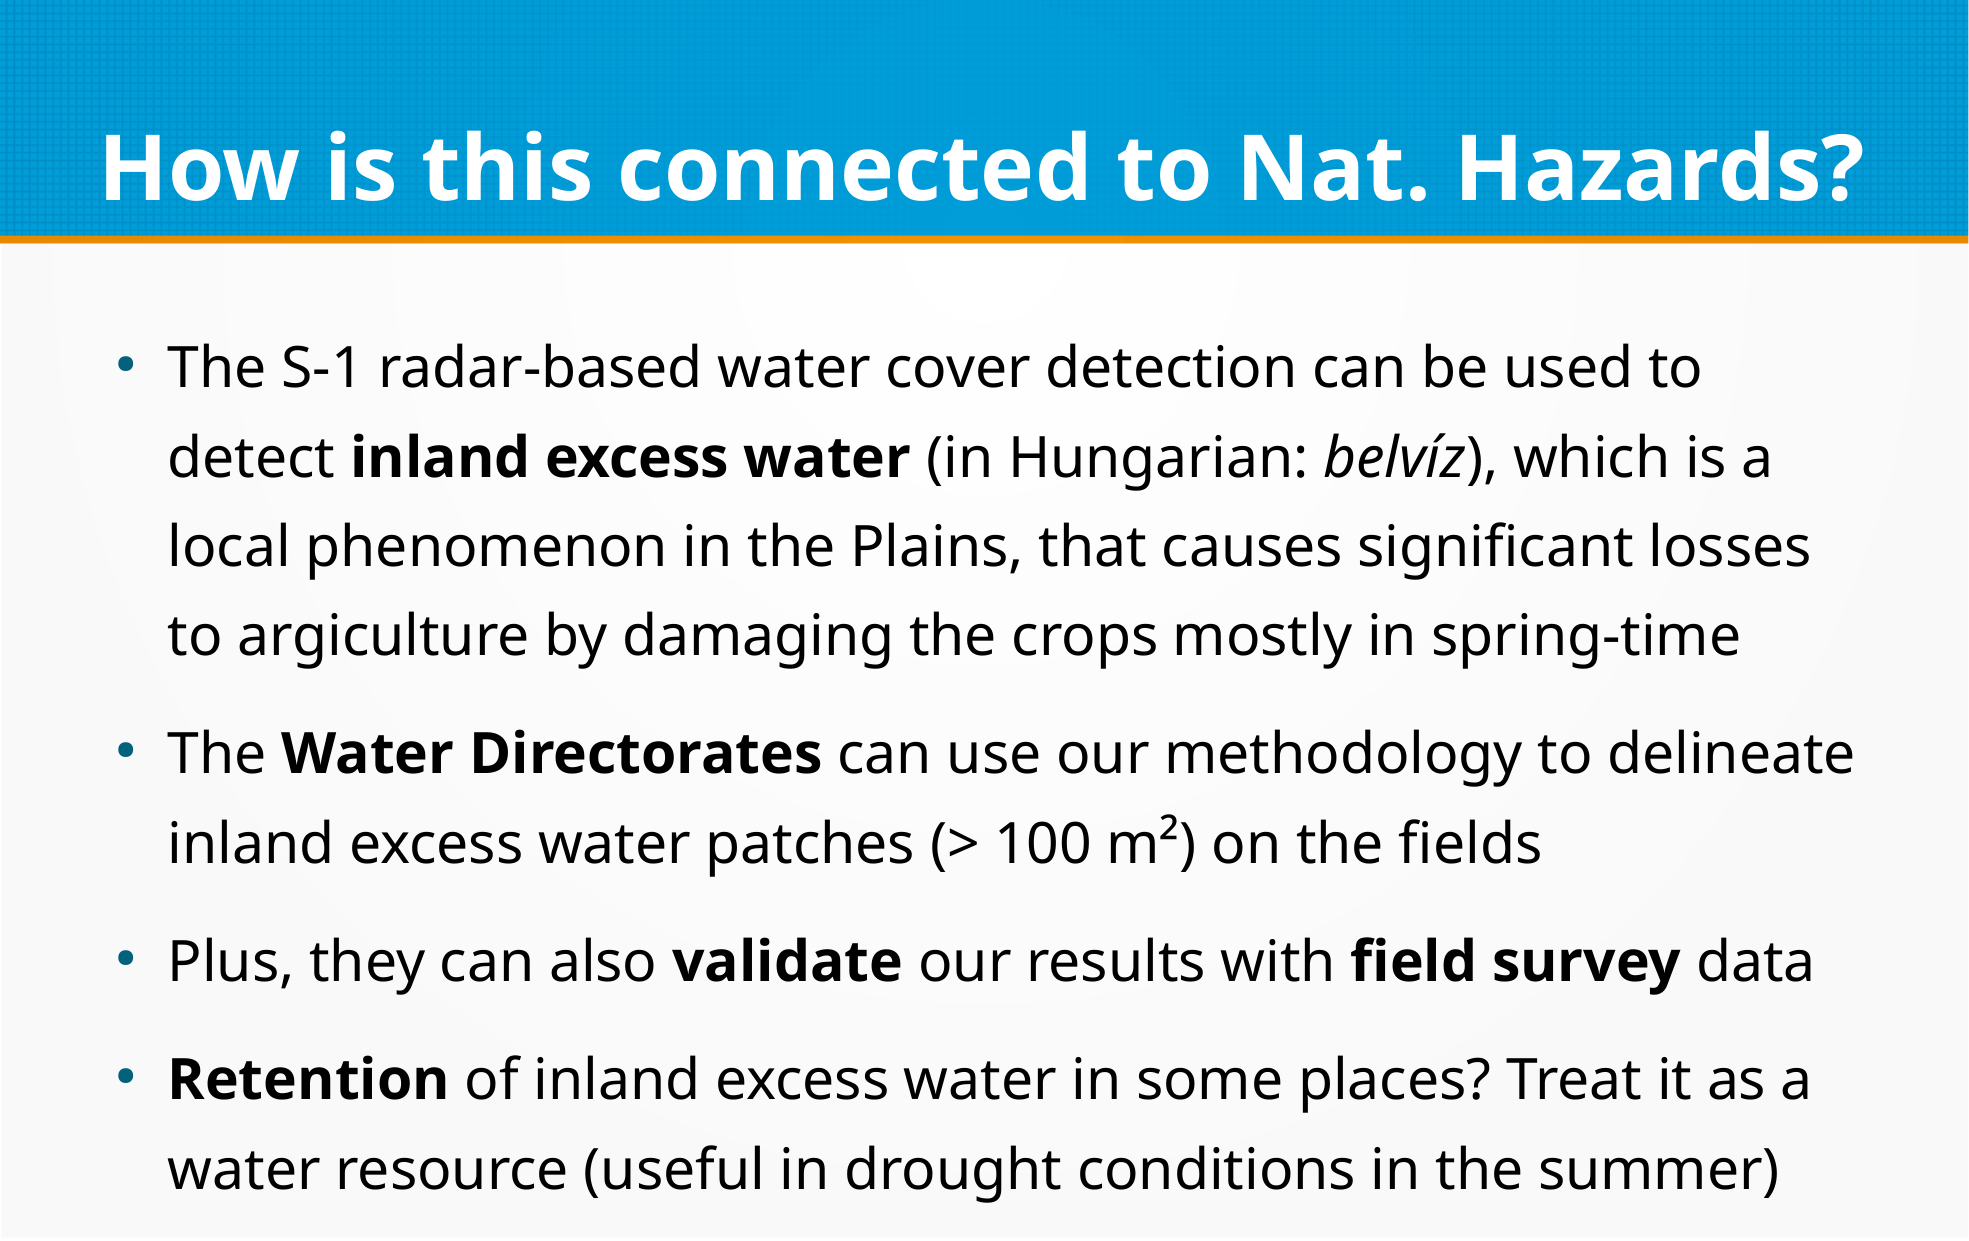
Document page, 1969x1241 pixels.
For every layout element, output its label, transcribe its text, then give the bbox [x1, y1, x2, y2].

list The S-1 radar-based water cover detection can be used to detect inland excess water (in Hungarian: belvíz), which is a local phenomenon in the Plains, that causes significant losses to argiculture by damaging the crops mostly in spring-time The Water Directorates can use our methodology to delineate inland excess water patches (> 100 m²) on the fields Plus, they can also validate our results with field survey data Retention of inland excess water in some places? Treat it as a water resource (useful in drought conditions in the summer) [98, 315, 1861, 1217]
title How is this connected to Nat. Hazards? [98, 19, 1870, 227]
picture [0, 236, 1969, 1241]
